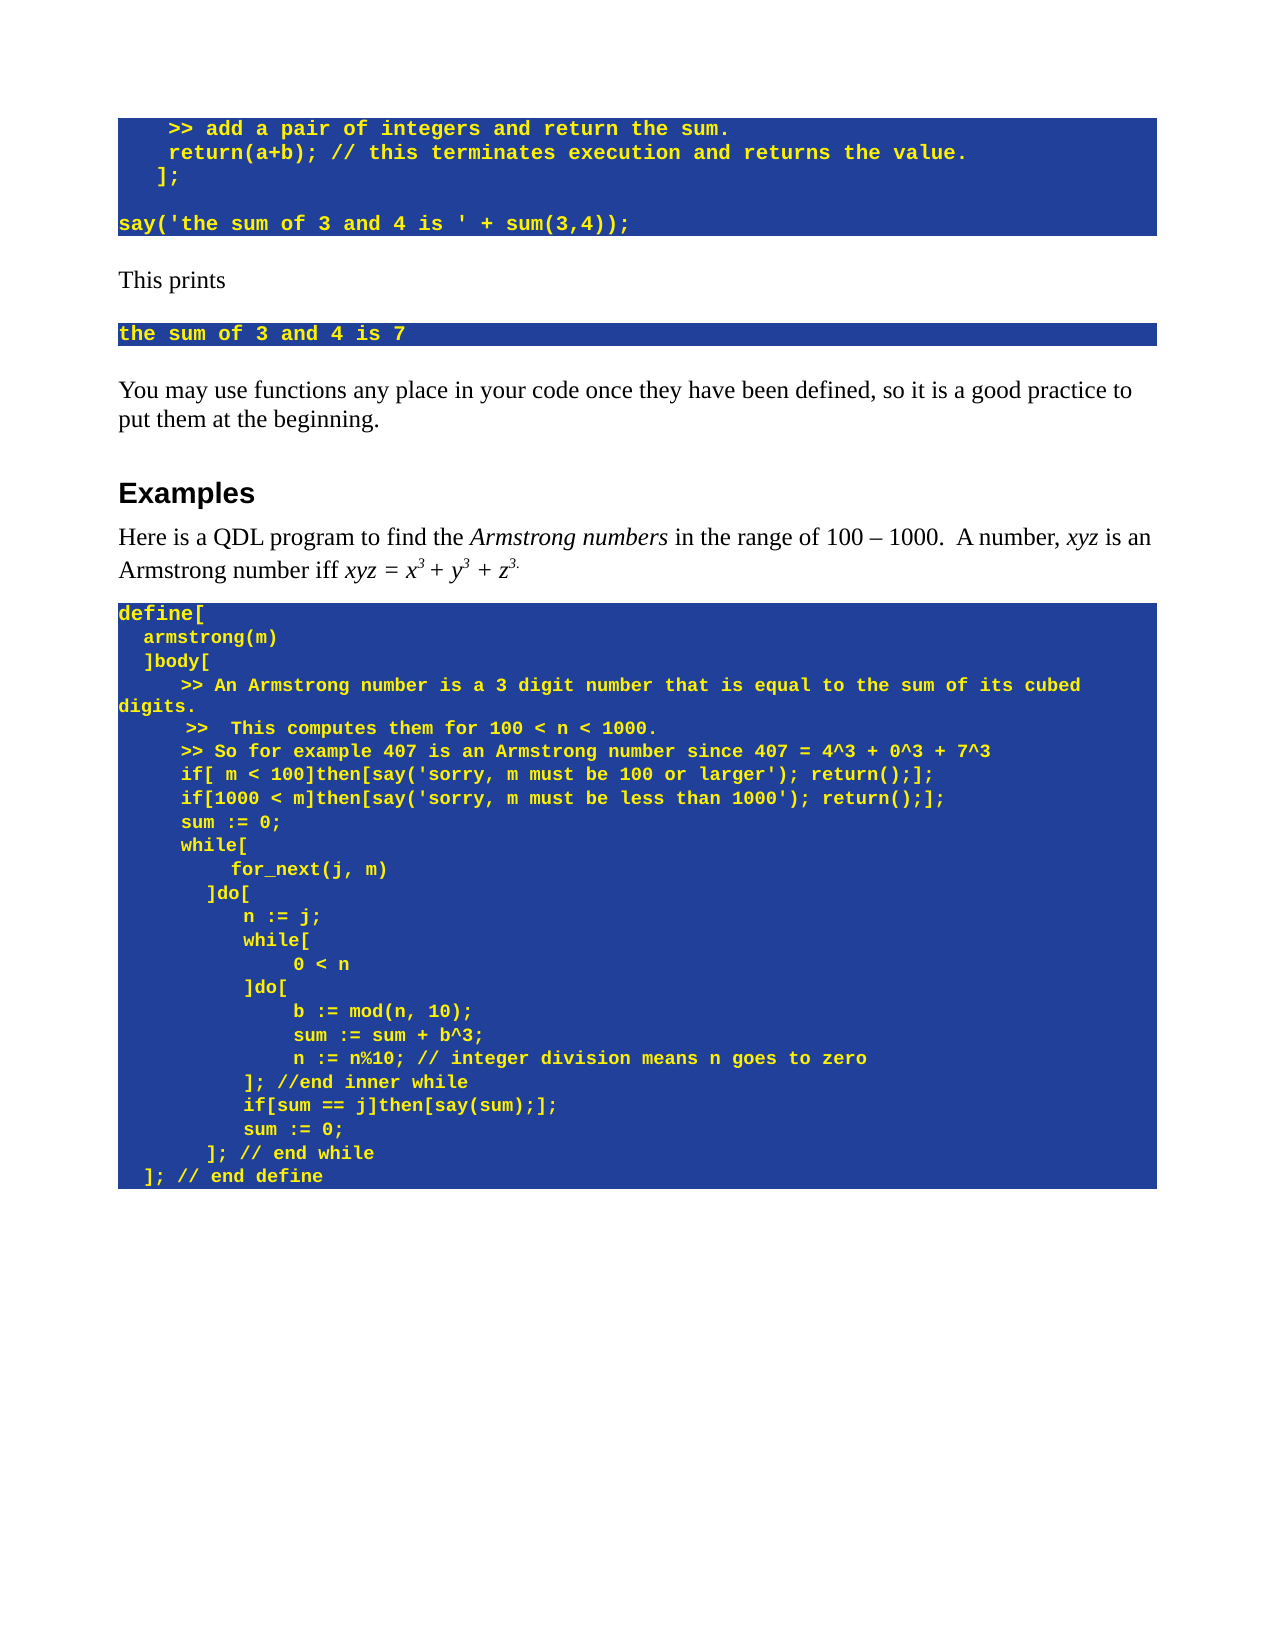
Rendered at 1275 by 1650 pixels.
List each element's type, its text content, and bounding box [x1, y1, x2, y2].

text if[ m < 100]then[say('sorry, m must be 100 or larger'); return();]; [118, 763, 1157, 787]
text You may use functions any place in your code once they have been defined, so it is a good practice to put them at the beginning. [118, 375, 1157, 432]
text ]; [118, 165, 1157, 189]
text ]do[ [118, 976, 1157, 1000]
text for_next(j, m) [118, 858, 1157, 882]
text >> This computes them for 100 < n < 1000. [118, 718, 1157, 740]
text ]; // end while [118, 1142, 1157, 1165]
text armstrong(m) [118, 626, 1157, 650]
text n := j; [118, 905, 1157, 929]
text ]; // end define [118, 1165, 1157, 1189]
text while[ [118, 834, 1157, 858]
text >> An Armstrong number is a 3 digit number that is equal to the sum of its cubed digits. [118, 674, 1157, 718]
text This prints [118, 236, 1157, 294]
text 0 < n [118, 953, 1157, 976]
text ]; //end inner while [118, 1071, 1157, 1094]
text b := mod(n, 10); [118, 1000, 1157, 1023]
text sum := 0; [118, 1118, 1157, 1142]
text sum := sum + b^3; [118, 1023, 1157, 1047]
text Here is a QDL program to find the Armstrong numbers in the range of 100 – 1000. A number, xyz is an Armstrong number iff xyz = x3 + y3 + z3. [118, 522, 1157, 584]
text if[1000 < m]then[say('sorry, m must be less than 1000'); return();]; [118, 787, 1157, 811]
text >> So for example 407 is an Armstrong number since 407 = 4^3 + 0^3 + 7^3 [118, 740, 1157, 763]
text ]do[ [118, 882, 1157, 905]
text define[ [118, 603, 1157, 626]
text the sum of 3 and 4 is 7 [118, 323, 1157, 346]
text if[sum == j]then[say(sum);]; [118, 1094, 1157, 1118]
text say('the sum of 3 and 4 is ' + sum(3,4)); [118, 213, 1157, 236]
text while[ [118, 929, 1157, 953]
text n := n%10; // integer division means n goes to zero [118, 1047, 1157, 1071]
text ]body[ [118, 650, 1157, 674]
text return(a+b); // this terminates execution and returns the value. [118, 142, 1157, 165]
text sum := 0; [118, 811, 1157, 834]
text >> add a pair of integers and return the sum. [118, 118, 1157, 142]
subtitle Examples [118, 476, 1157, 509]
